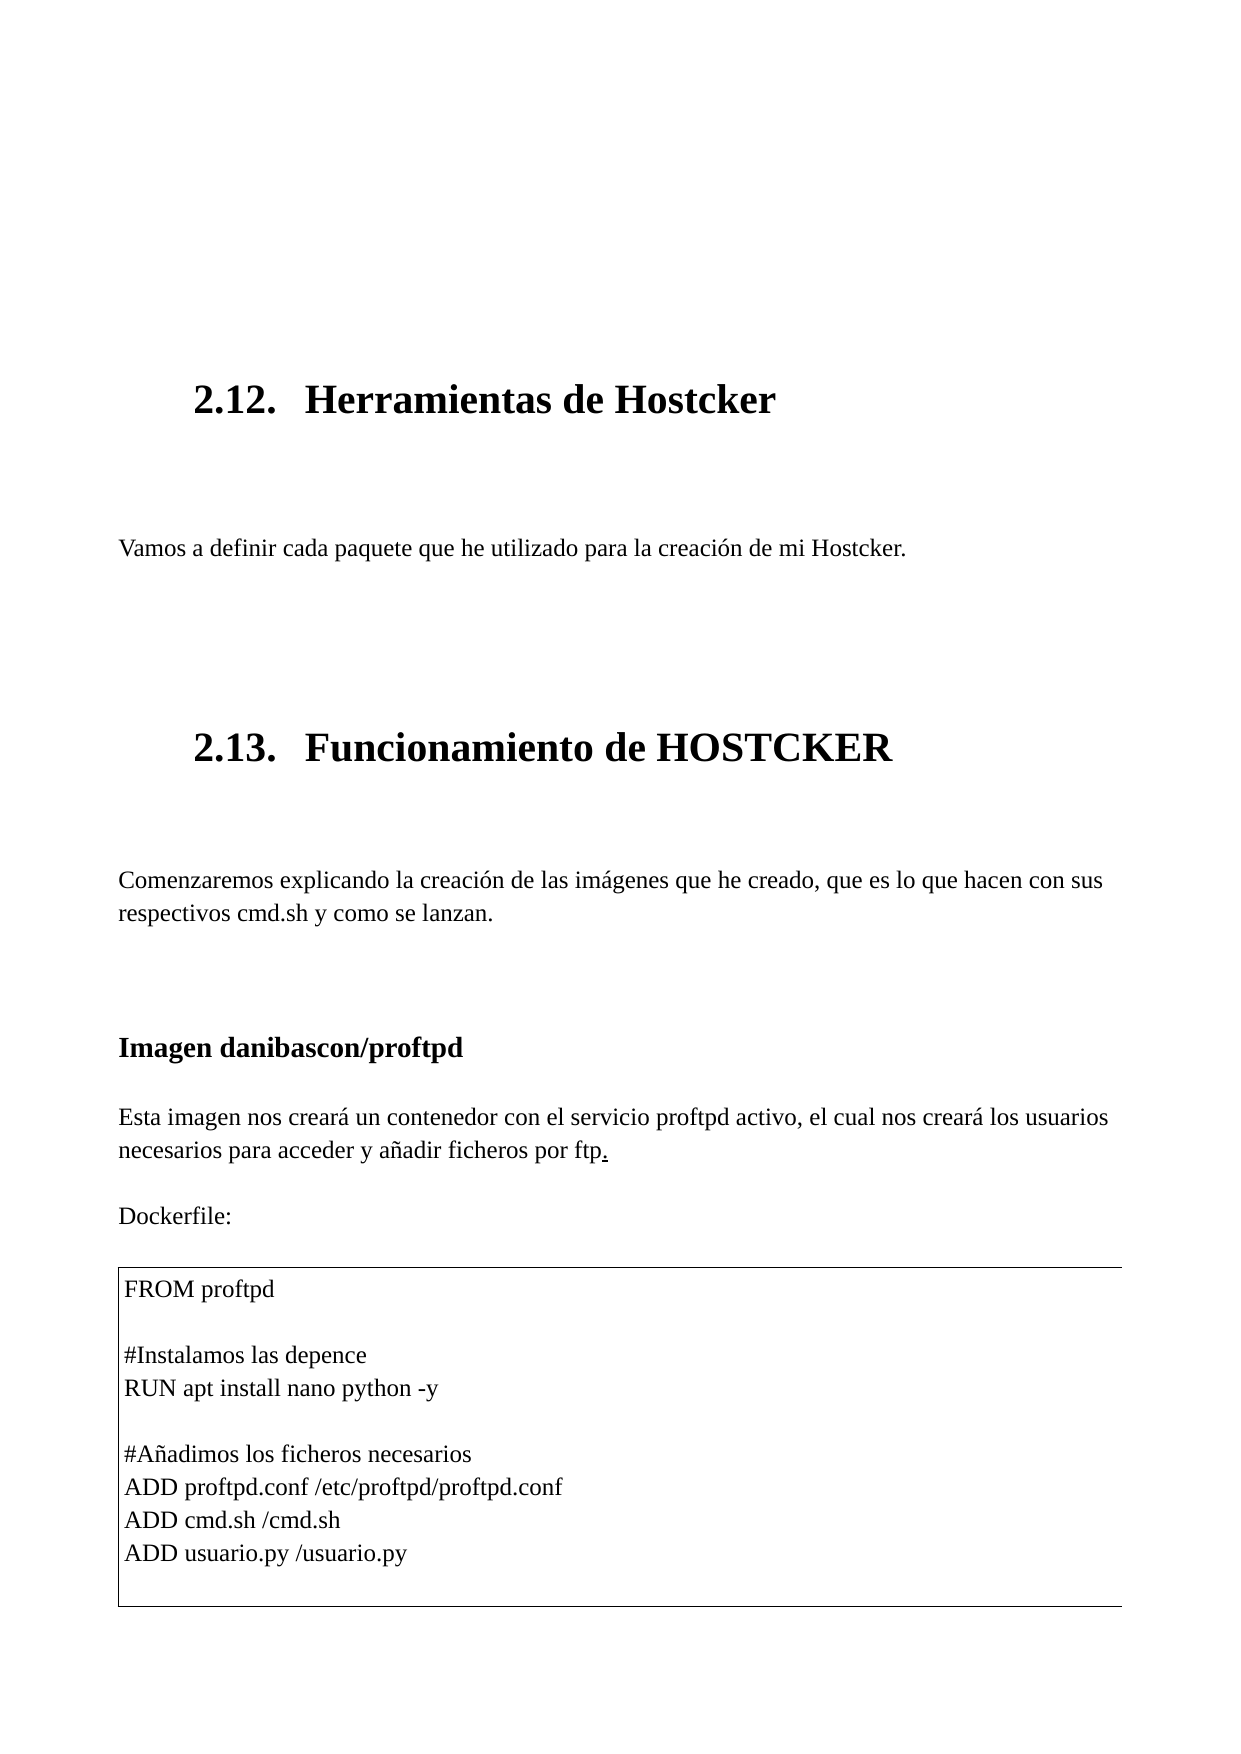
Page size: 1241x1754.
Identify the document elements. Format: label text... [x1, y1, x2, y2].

text Imagen danibascon/proftpd [118, 1031, 1122, 1064]
text Vamos a definir cada paquete que he utilizado para la creación de mi Hostcker. [118, 533, 1122, 562]
text Comenzaremos explicando la creación de las imágenes que he creado, que es lo que hacen con sus respectivos cmd.sh y como se lanzan. [118, 865, 1122, 927]
subtitle Herramientas de Hostcker [193, 374, 1122, 422]
text Dockerfile: [118, 1201, 1122, 1230]
table_header FROM proftpd #Instalamos las depence RUN apt install nano python -y #Añadimos los ficheros necesarios ADD proftpd.conf /etc/proftpd/proftpd.conf ADD cmd.sh /cmd.sh ADD usuario.py /usuario.py [119, 1268, 1122, 1606]
subtitle Funcionamiento de HOSTCKER [193, 723, 1122, 771]
text Esta imagen nos creará un contenedor con el servicio proftpd activo, el cual nos creará los usuarios necesarios para acceder y añadir ficheros por ftp. [118, 1102, 1122, 1164]
